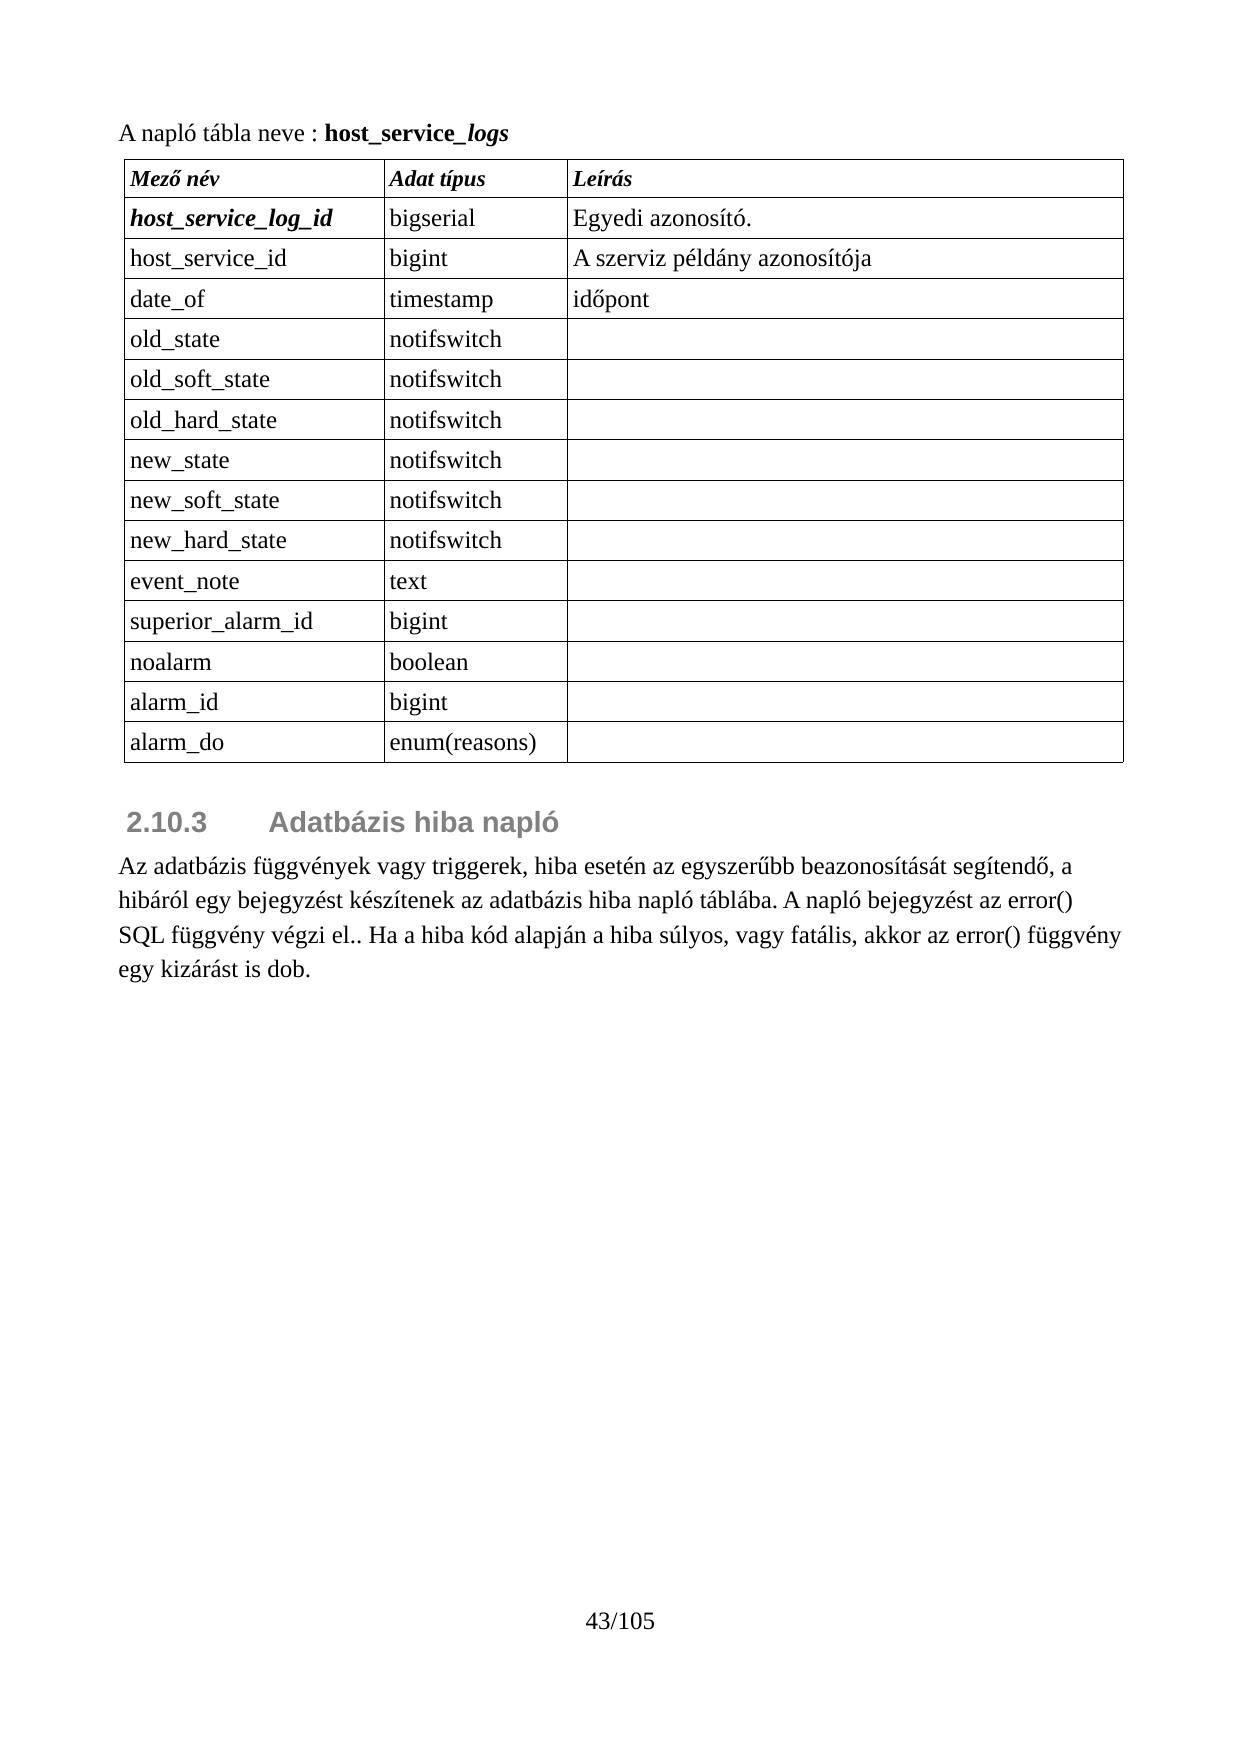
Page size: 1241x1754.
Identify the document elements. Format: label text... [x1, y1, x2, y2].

table_cell [568, 642, 1123, 681]
table_cell [568, 440, 1123, 479]
table_cell Egyedi azonosító. [568, 198, 1123, 238]
table_cell [568, 601, 1123, 641]
table_cell bigint [385, 682, 567, 721]
table_cell noalarm [125, 642, 384, 681]
table_cell notifswitch [385, 440, 567, 479]
table_cell text [385, 561, 567, 600]
text Az adatbázis függvények vagy triggerek, hiba esetén az egyszerűbb beazonosítását segítendő, a hibáról egy bejegyzést készítenek az adatbázis hiba napló táblába. A napló bejegyzést az error() SQL függvény végzi el.. Ha a hiba kód alapján a hiba súlyos, vagy fatális, akkor az error() függvény egy kizárást is dob. [118, 851, 1122, 983]
table_cell event_note [125, 561, 384, 600]
table_cell notifswitch [385, 319, 567, 358]
table_cell date_of [125, 279, 384, 318]
table_cell [568, 521, 1123, 560]
table_cell alarm_id [125, 682, 384, 721]
table_cell [568, 561, 1123, 600]
table_cell new_soft_state [125, 481, 384, 520]
table_cell superior_alarm_id [125, 601, 384, 641]
text A napló tábla neve : host_service_logs [118, 118, 1122, 147]
table_cell alarm_do [125, 722, 384, 762]
table_cell időpont [568, 279, 1123, 318]
table_cell bigserial [385, 198, 567, 238]
table_cell [568, 400, 1123, 439]
table_header Mező név [125, 160, 384, 197]
table_cell [568, 360, 1123, 399]
table_cell old_state [125, 319, 384, 358]
table_cell [568, 682, 1123, 721]
table_cell new_state [125, 440, 384, 479]
table_cell bigint [385, 601, 567, 641]
table_cell [568, 481, 1123, 520]
table_cell enum(reasons) [385, 722, 567, 762]
table_cell notifswitch [385, 360, 567, 399]
table_cell A szerviz példány azonosítója [568, 239, 1123, 278]
table_cell notifswitch [385, 481, 567, 520]
table_cell old_hard_state [125, 400, 384, 439]
table_cell notifswitch [385, 521, 567, 560]
table_cell host_service_log_id [125, 198, 384, 238]
table_cell old_soft_state [125, 360, 384, 399]
table_cell timestamp [385, 279, 567, 318]
table_header Adat típus [385, 160, 567, 197]
table_cell host_service_id [125, 239, 384, 278]
table_cell new_hard_state [125, 521, 384, 560]
table_cell bigint [385, 239, 567, 278]
subtitle Adatbázis hiba napló [118, 805, 1122, 839]
table_cell [568, 319, 1123, 358]
table_cell [568, 722, 1123, 762]
table_header Leírás [568, 160, 1123, 197]
table_cell boolean [385, 642, 567, 681]
table_cell notifswitch [385, 400, 567, 439]
